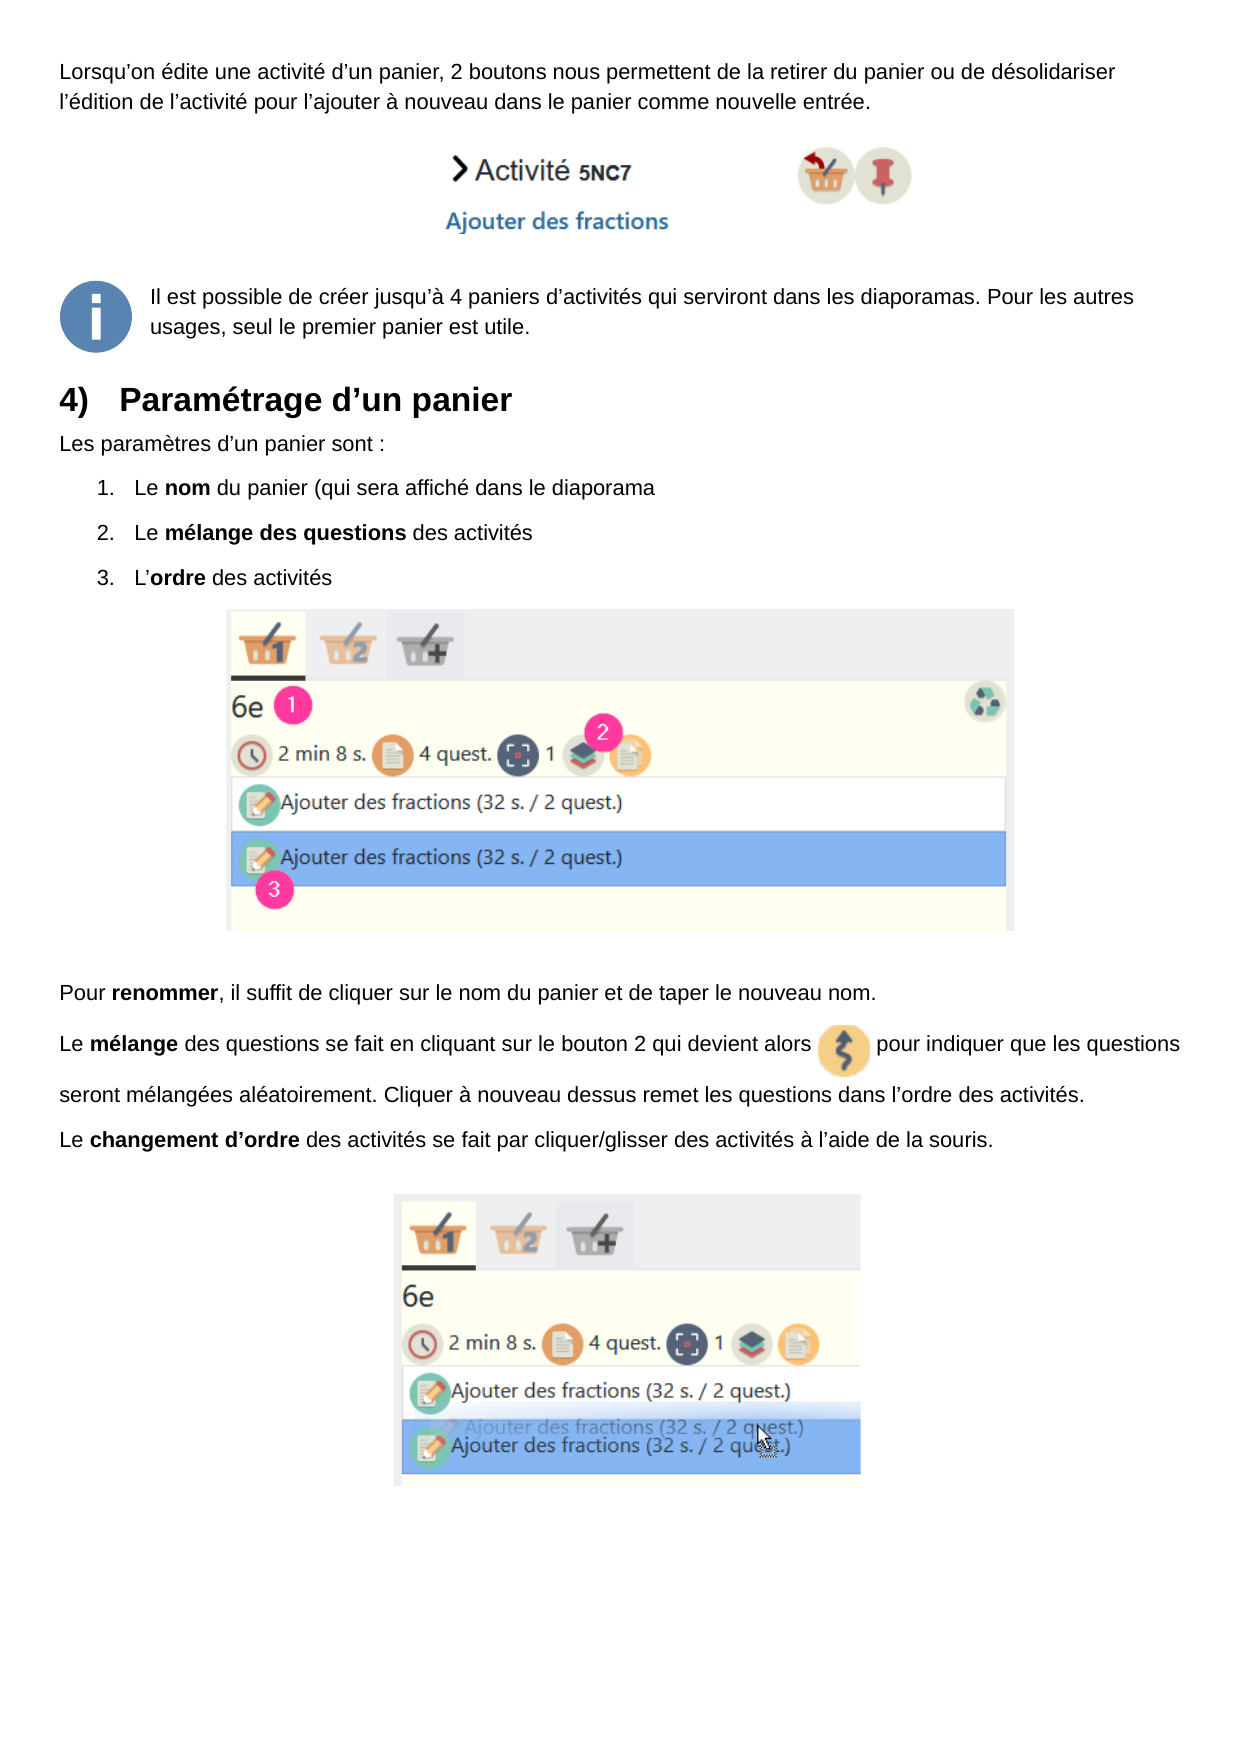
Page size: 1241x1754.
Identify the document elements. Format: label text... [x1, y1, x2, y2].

text Le changement d’ordre des activités se fait par cliquer/glisser des activités à l’aide de la souris. [59, 1127, 1181, 1152]
picture [393, 1194, 861, 1486]
text Les paramètres d’un panier sont : [59, 431, 1181, 456]
list Le mélange des questions des activités [97, 520, 1181, 545]
text Lorsqu’on édite une activité d’un panier, 2 boutons nous permettent de la retirer du panier ou de désolidariser l’édition de l’activité pour l’ajouter à nouveau dans le panier comme nouvelle entrée. [59, 59, 1181, 114]
picture [818, 1025, 871, 1077]
text Le mélange des questions se fait en cliquant sur le bouton 2 qui devient alors pour indiquer que les questions seront mélangées aléatoirement. Cliquer à nouveau dessus remet les questions dans l’ordre des activités. [59, 1025, 1181, 1107]
subtitle Paramétrage d’un panier [59, 379, 1181, 418]
text Pour renommer, il suffit de cliquer sur le nom du panier et de taper le nouveau nom. [59, 980, 1181, 1005]
list Le nom du panier (qui sera affiché dans le diaporama [97, 475, 1181, 501]
picture [226, 609, 1014, 931]
list L’ordre des activités [97, 565, 1181, 590]
picture [429, 126, 921, 234]
text Il est possible de créer jusqu’à 4 paniers d’activités qui serviront dans les diaporamas. Pour les autres usages, seul le premier panier est utile. [111, 283, 1181, 339]
